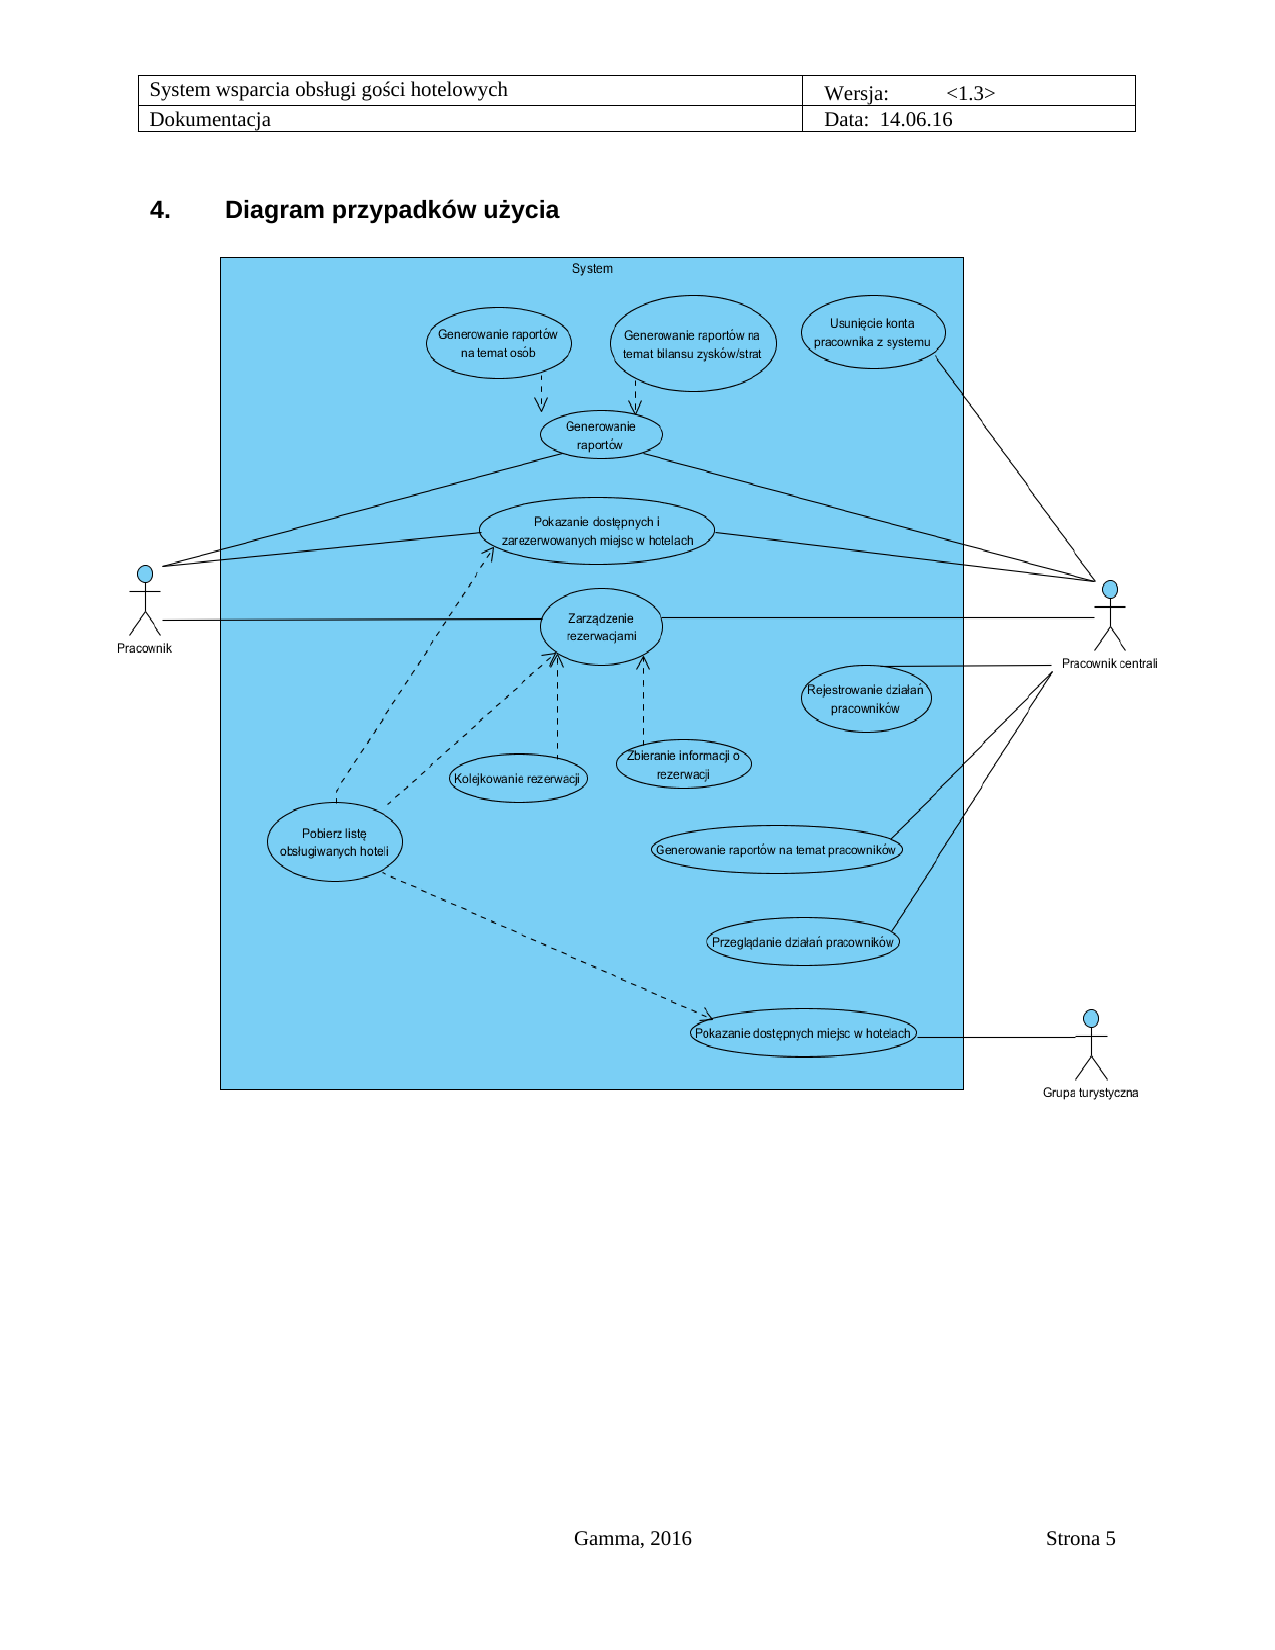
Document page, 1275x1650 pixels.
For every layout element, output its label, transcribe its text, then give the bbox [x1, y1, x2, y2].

picture [108, 248, 1167, 1114]
subtitle Diagram przypadków użycia [150, 195, 1125, 223]
